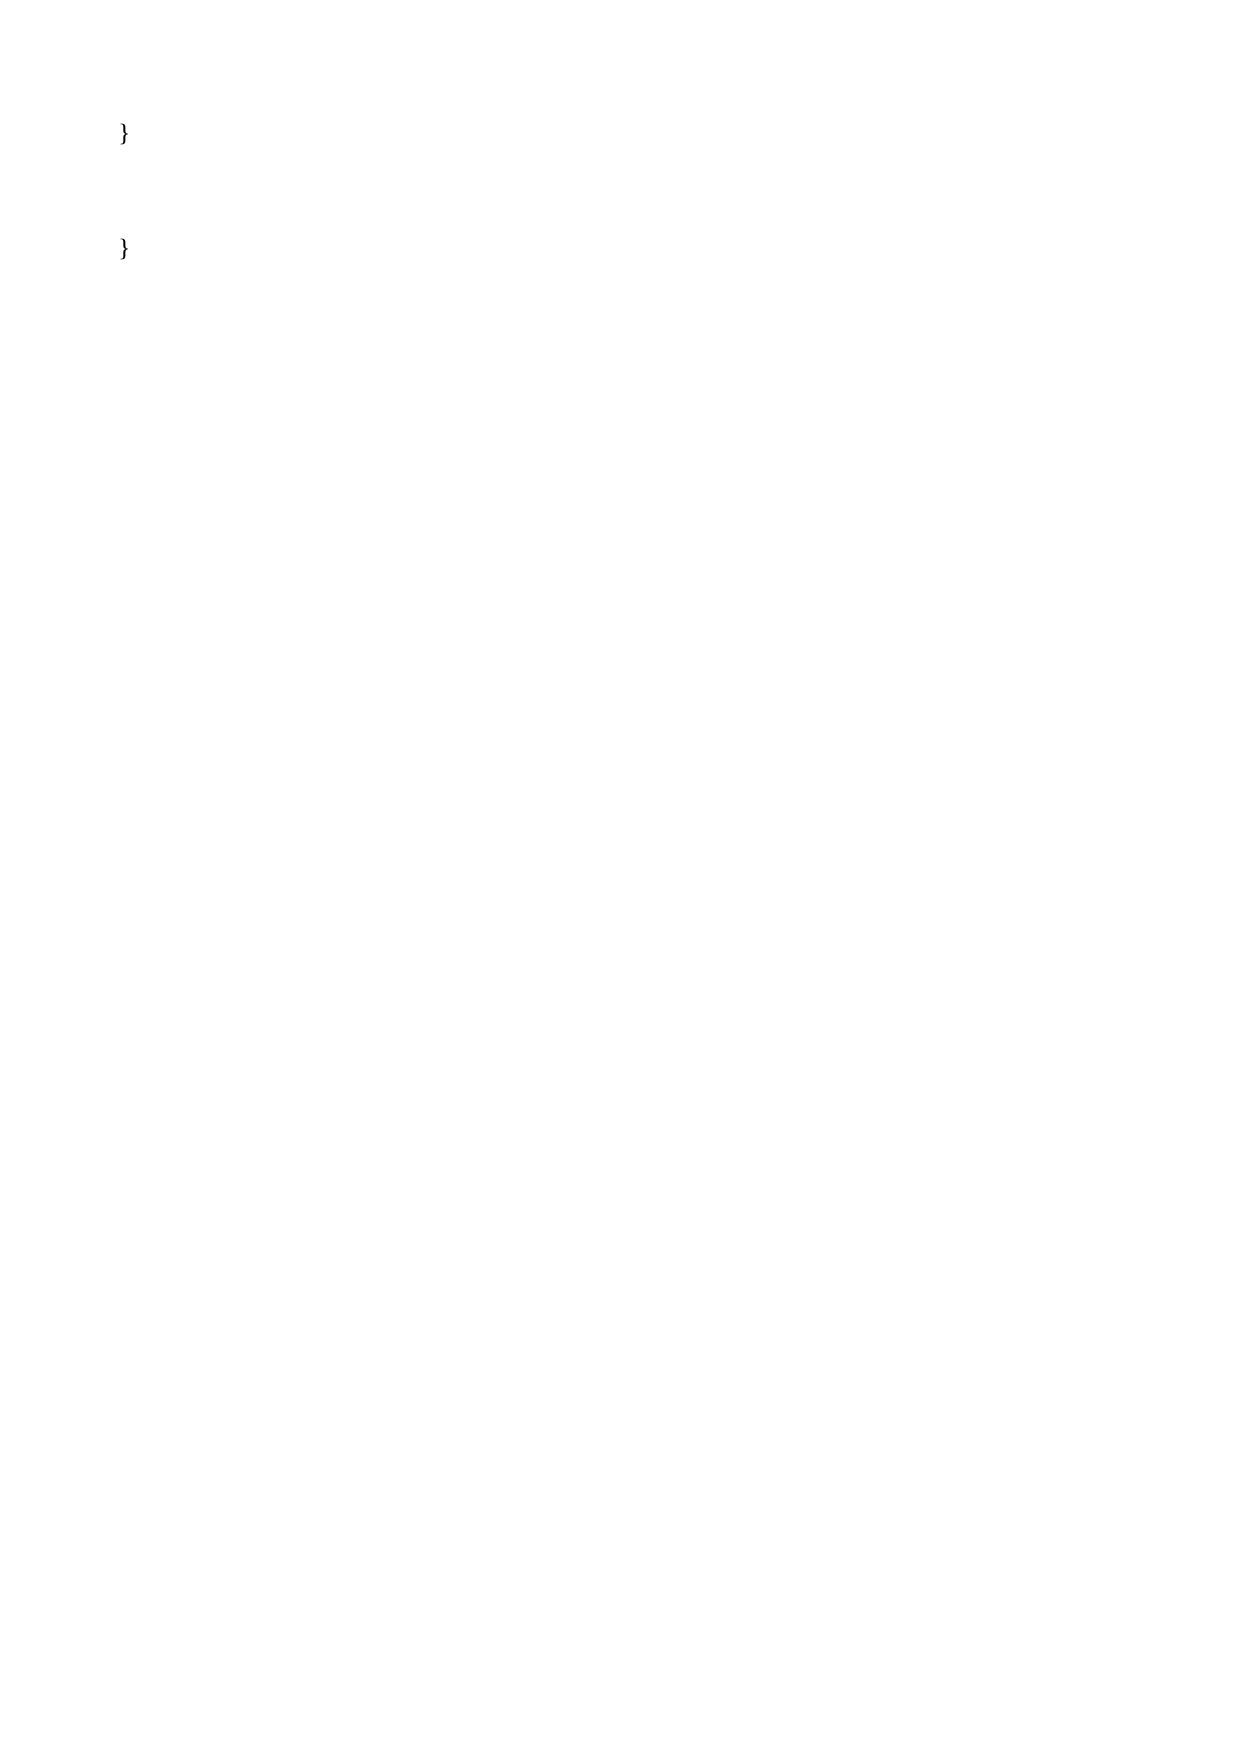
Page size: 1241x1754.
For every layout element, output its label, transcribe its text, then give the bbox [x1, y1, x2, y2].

text } [118, 118, 1122, 147]
text } [118, 233, 1122, 262]
